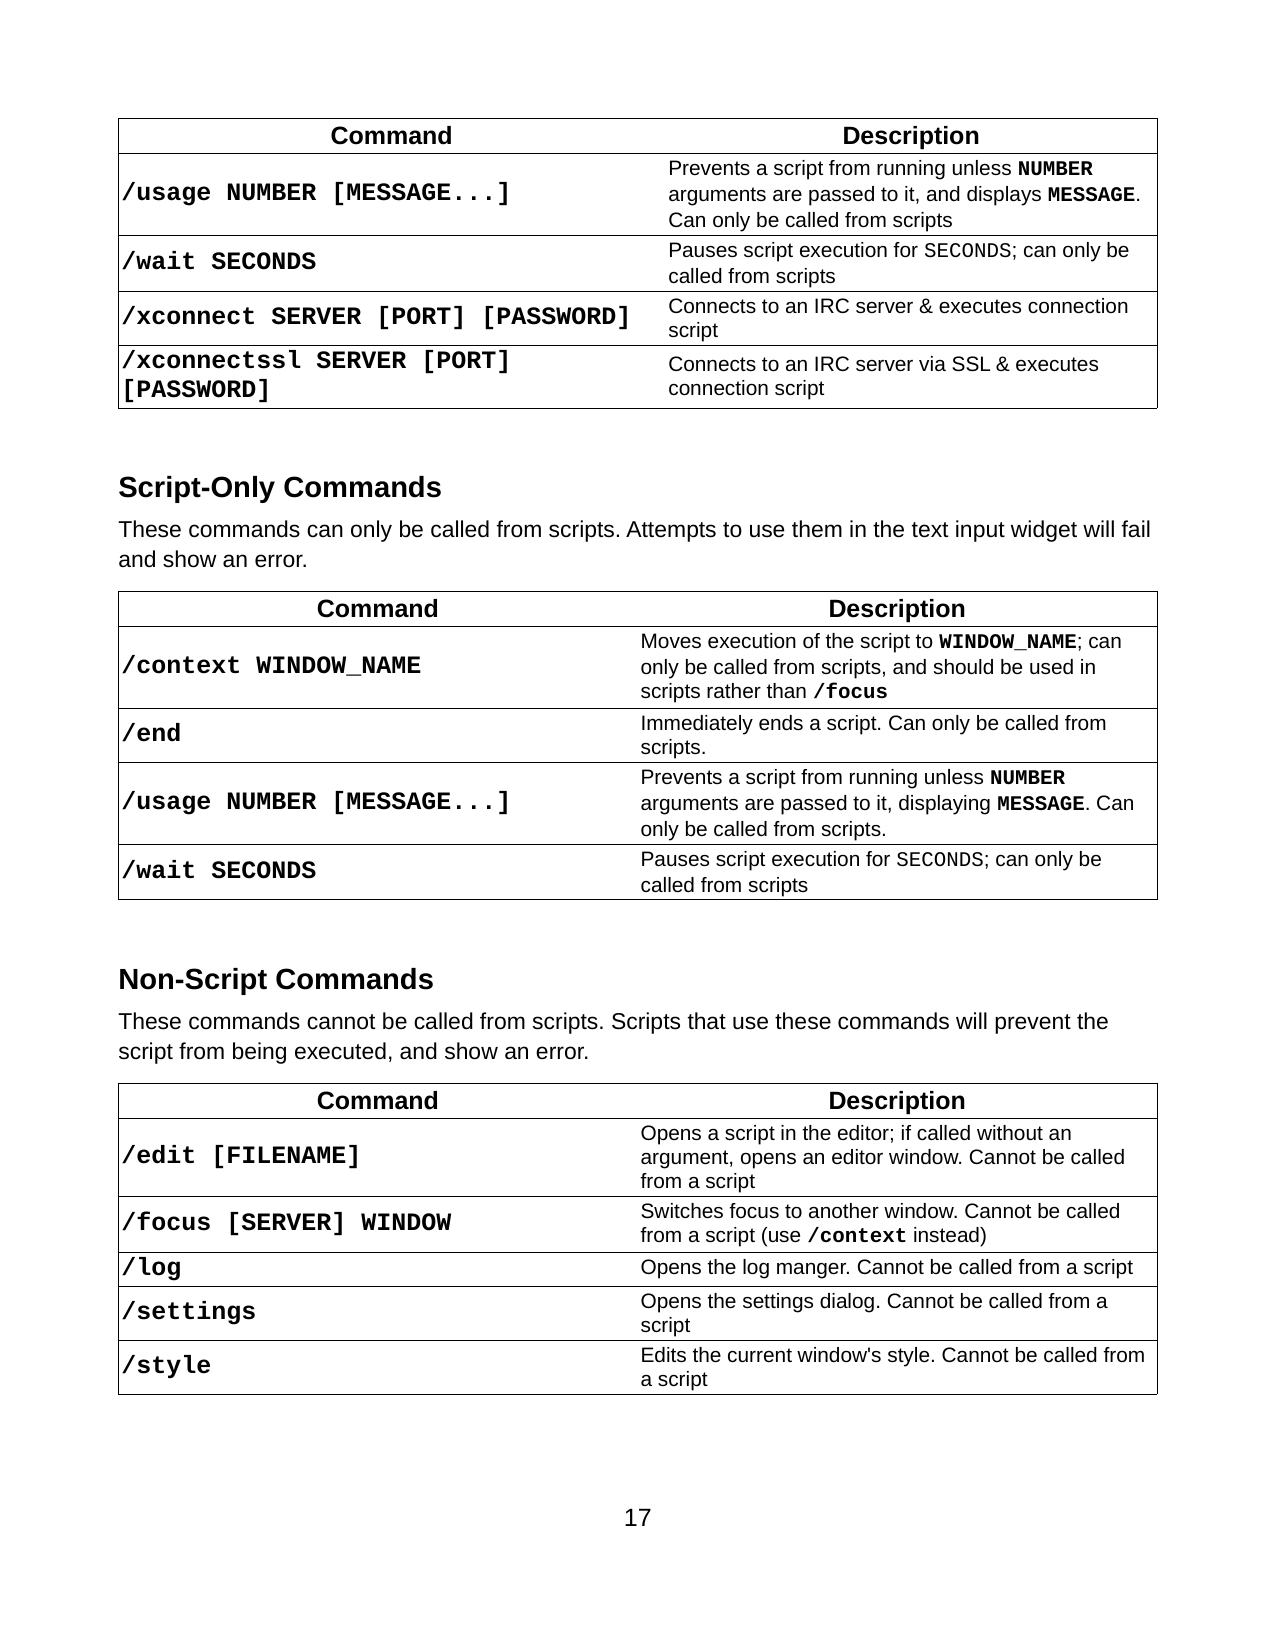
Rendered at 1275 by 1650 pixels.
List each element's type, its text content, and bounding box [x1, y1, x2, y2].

table_cell Pauses script execution for SECONDS; can only be called from scripts [638, 845, 1157, 899]
table_cell /log [119, 1253, 637, 1286]
table_cell Opens the settings dialog. Cannot be called from a script [638, 1287, 1157, 1340]
table_header Description [638, 592, 1157, 626]
table_cell /xconnect SERVER [PORT] [PASSWORD] [119, 292, 665, 345]
table_cell /style [119, 1341, 637, 1394]
table_cell Edits the current window's style. Cannot be called from a script [638, 1341, 1157, 1394]
table_cell /wait SECONDS [119, 845, 637, 899]
table_header Description [638, 1084, 1157, 1118]
table_cell Opens a script in the editor; if called without an argument, opens an editor window. Cannot be called from a script [638, 1119, 1157, 1196]
table_cell /context WINDOW_NAME [119, 627, 637, 708]
table_cell Opens the log manger. Cannot be called from a script [638, 1253, 1157, 1286]
table_cell /settings [119, 1287, 637, 1340]
table_cell Moves execution of the script to WINDOW_NAME; can only be called from scripts, and should be used in scripts rather than /focus [638, 627, 1157, 708]
table_cell /wait SECONDS [119, 236, 665, 291]
table_cell Connects to an IRC server via SSL & executes connection script [665, 346, 1157, 408]
text These commands cannot be called from scripts. Scripts that use these commands will prevent the script from being executed, and show an error. [118, 1008, 1157, 1064]
table_cell /usage NUMBER [MESSAGE...] [119, 763, 637, 843]
table_cell /usage NUMBER [MESSAGE...] [119, 154, 665, 235]
table_header Command [119, 1084, 637, 1118]
table_cell Immediately ends a script. Can only be called from scripts. [638, 709, 1157, 762]
table_header Command [119, 119, 665, 153]
table_cell /end [119, 709, 637, 762]
subtitle Non-Script Commands [118, 962, 1157, 995]
table_cell /edit [FILENAME] [119, 1119, 637, 1196]
table_cell /focus [SERVER] WINDOW [119, 1197, 637, 1252]
table_cell Pauses script execution for SECONDS; can only be called from scripts [665, 236, 1157, 291]
table_cell Prevents a script from running unless NUMBER arguments are passed to it, and displays MESSAGE. Can only be called from scripts [665, 154, 1157, 235]
table_cell /xconnectssl SERVER [PORT] [PASSWORD] [119, 346, 665, 408]
table_cell Switches focus to another window. Cannot be called from a script (use /context instead) [638, 1197, 1157, 1252]
subtitle Script-Only Commands [118, 470, 1157, 503]
table_cell Connects to an IRC server & executes connection script [665, 292, 1157, 345]
table_cell Prevents a script from running unless NUMBER arguments are passed to it, displaying MESSAGE. Can only be called from scripts. [638, 763, 1157, 843]
text These commands can only be called from scripts. Attempts to use them in the text input widget will fail and show an error. [118, 516, 1157, 572]
table_header Description [665, 119, 1157, 153]
table_header Command [119, 592, 637, 626]
